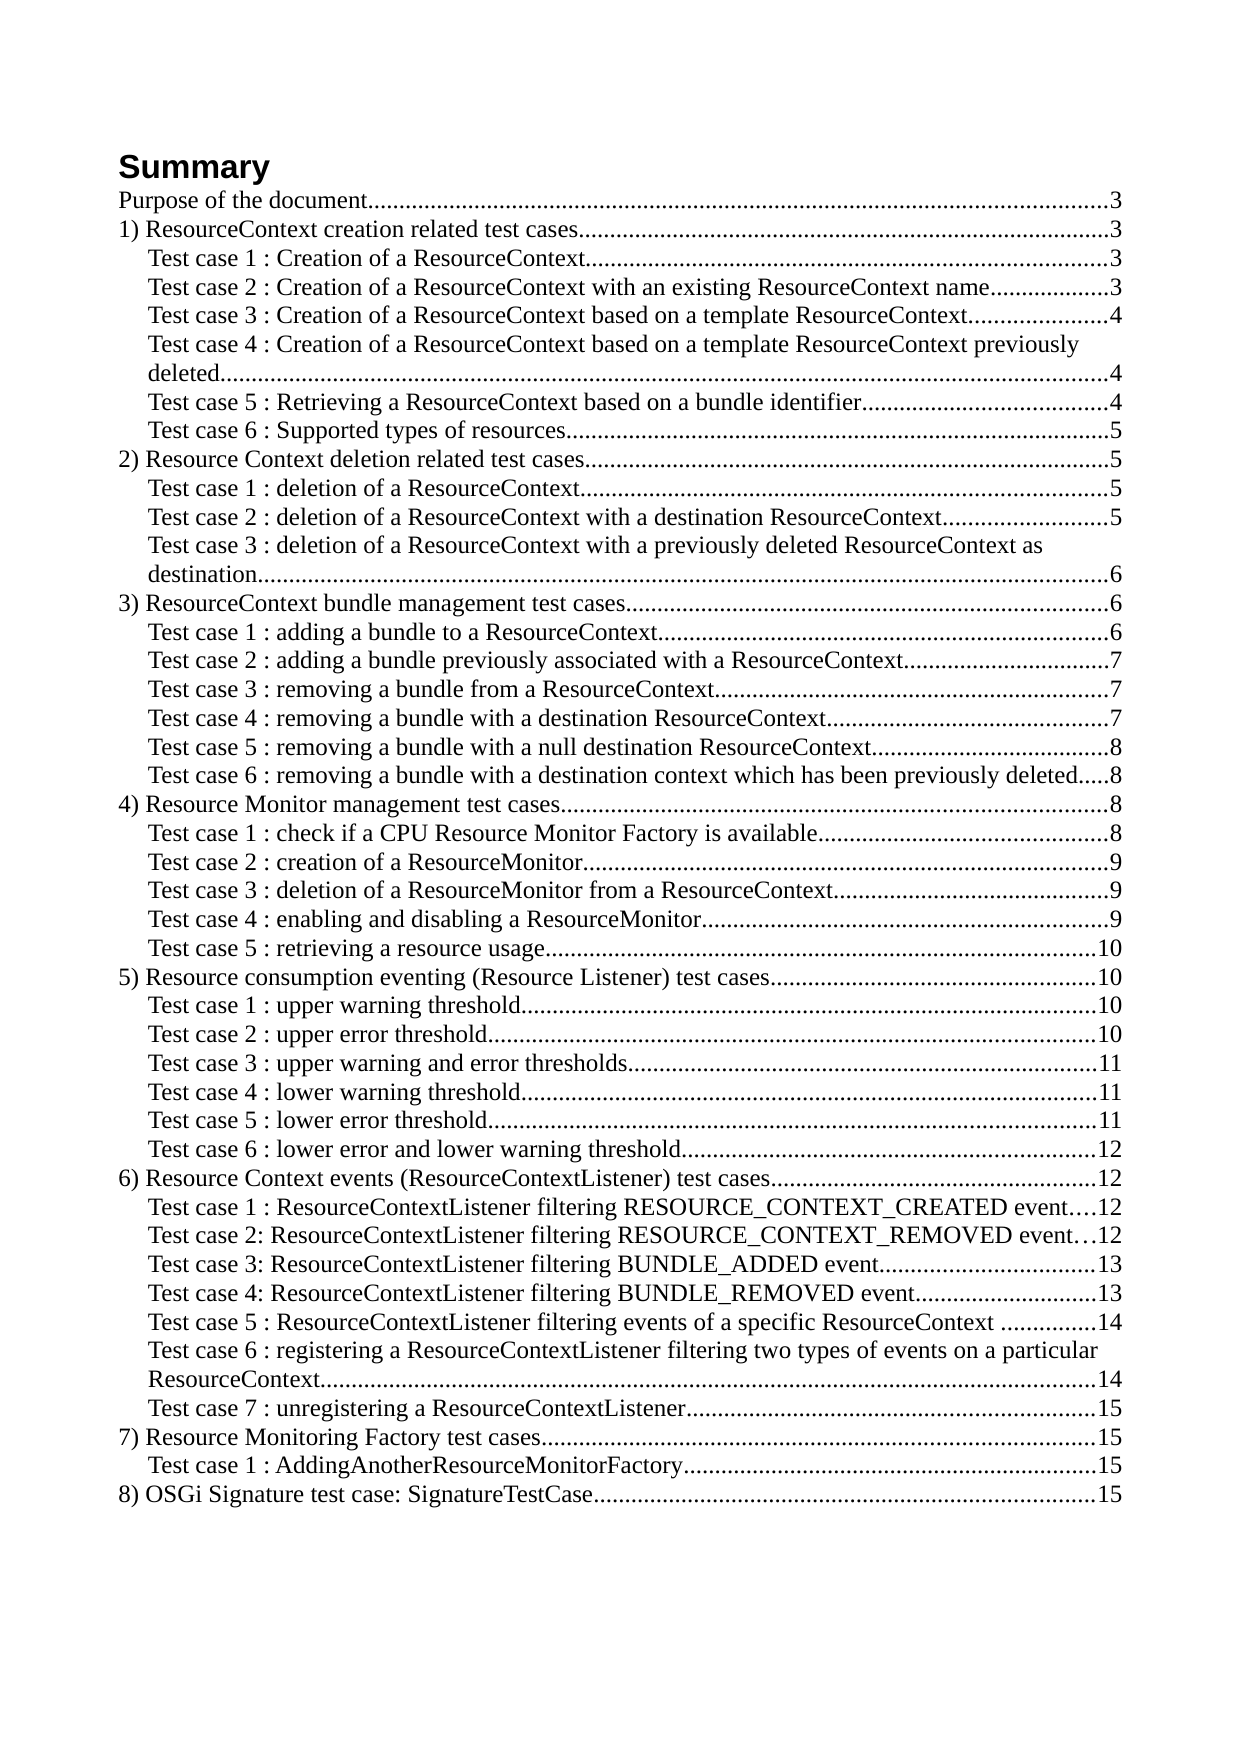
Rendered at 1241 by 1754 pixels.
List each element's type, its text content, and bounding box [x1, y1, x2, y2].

text Test case 5 : retrieving a resource usage 10 [148, 933, 1122, 962]
text Test case 2: ResourceContextListener filtering RESOURCE_CONTEXT_REMOVED event 12 [148, 1220, 1122, 1249]
text Test case 4 : Creation of a ResourceContext based on a template ResourceContext previously deleted 4 [148, 329, 1122, 387]
text Test case 4 : enabling and disabling a ResourceMonitor 9 [148, 904, 1122, 933]
text Test case 5 : ResourceContextListener filtering events of a specific ResourceContext 14 [148, 1307, 1122, 1335]
text Test case 7 : unregistering a ResourceContextListener 15 [148, 1393, 1122, 1422]
text Test case 5 : lower error threshold 11 [148, 1105, 1122, 1134]
text Test case 4 : removing a bundle with a destination ResourceContext 7 [148, 703, 1122, 732]
text Test case 3 : deletion of a ResourceMonitor from a ResourceContext 9 [148, 875, 1122, 904]
text 2) Resource Context deletion related test cases 5 [118, 444, 1122, 473]
text Test case 3 : deletion of a ResourceContext with a previously deleted ResourceContext as destination 6 [148, 530, 1122, 588]
text 7) Resource Monitoring Factory test cases 15 [118, 1422, 1122, 1450]
text Test case 1 : AddingAnotherResourceMonitorFactory 15 [148, 1450, 1122, 1479]
text Test case 4: ResourceContextListener filtering BUNDLE_REMOVED event 13 [148, 1278, 1122, 1307]
text Test case 3 : removing a bundle from a ResourceContext 7 [148, 674, 1122, 703]
text Test case 6 : registering a ResourceContextListener filtering two types of events on a particular ResourceContext 14 [148, 1335, 1122, 1393]
text Test case 5 : removing a bundle with a null destination ResourceContext 8 [148, 732, 1122, 760]
text 6) Resource Context events (ResourceContextListener) test cases 12 [118, 1163, 1122, 1192]
text 3) ResourceContext bundle management test cases 6 [118, 588, 1122, 617]
text Test case 2 : adding a bundle previously associated with a ResourceContext 7 [148, 645, 1122, 674]
text Test case 1 : upper warning threshold 10 [148, 990, 1122, 1019]
text Test case 1 : Creation of a ResourceContext 3 [148, 243, 1122, 272]
text Test case 5 : Retrieving a ResourceContext based on a bundle identifier 4 [148, 387, 1122, 415]
text Test case 6 : Supported types of resources 5 [148, 415, 1122, 444]
text Test case 1 : deletion of a ResourceContext 5 [148, 473, 1122, 502]
text Test case 2 : creation of a ResourceMonitor 9 [148, 847, 1122, 875]
text 5) Resource consumption eventing (Resource Listener) test cases 10 [118, 962, 1122, 990]
text Test case 2 : deletion of a ResourceContext with a destination ResourceContext 5 [148, 502, 1122, 530]
text Purpose of the document 3 [118, 185, 1122, 214]
text Test case 1 : ResourceContextListener filtering RESOURCE_CONTEXT_CREATED event 12 [148, 1192, 1122, 1220]
text Test case 1 : check if a CPU Resource Monitor Factory is available 8 [148, 818, 1122, 847]
text Test case 3: ResourceContextListener filtering BUNDLE_ADDED event 13 [148, 1249, 1122, 1278]
subtitle Summary [118, 147, 1122, 185]
text Test case 1 : adding a bundle to a ResourceContext 6 [148, 617, 1122, 645]
text Test case 2 : upper error threshold 10 [148, 1019, 1122, 1048]
text Test case 3 : Creation of a ResourceContext based on a template ResourceContext 4 [148, 300, 1122, 329]
text Test case 3 : upper warning and error thresholds 11 [148, 1048, 1122, 1077]
text Test case 6 : removing a bundle with a destination context which has been previously deleted 8 [148, 760, 1122, 789]
text 8) OSGi Signature test case: SignatureTestCase 15 [118, 1479, 1122, 1508]
text 4) Resource Monitor management test cases 8 [118, 789, 1122, 818]
text Test case 2 : Creation of a ResourceContext with an existing ResourceContext name 3 [148, 272, 1122, 300]
text Test case 4 : lower warning threshold 11 [148, 1077, 1122, 1105]
text 1) ResourceContext creation related test cases 3 [118, 214, 1122, 243]
text Test case 6 : lower error and lower warning threshold 12 [148, 1134, 1122, 1163]
